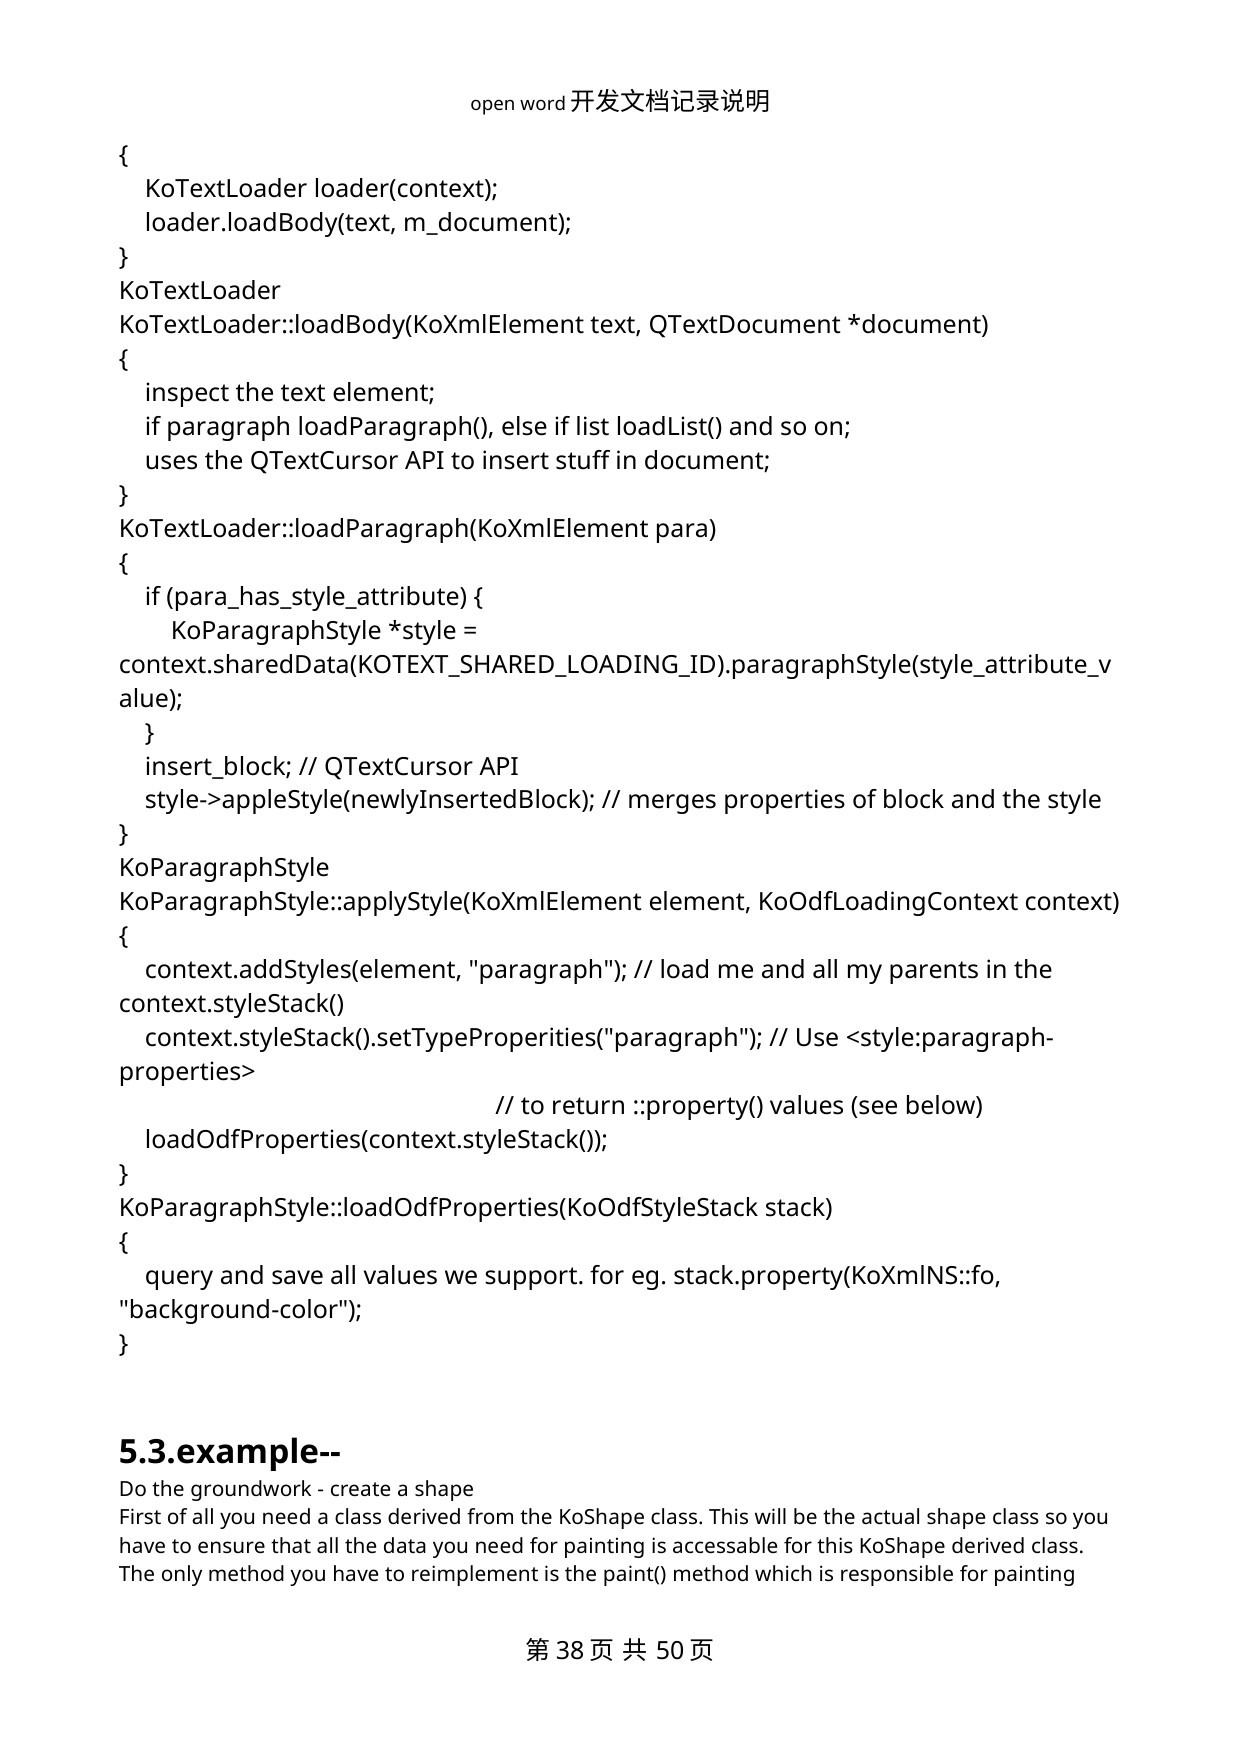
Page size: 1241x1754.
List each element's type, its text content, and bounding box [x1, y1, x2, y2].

text query and save all values we support. for eg. stack.property(KoXmlNS::fo, "background-color"); [119, 1258, 1121, 1326]
text KoParagraphStyle *style = context.sharedData(KOTEXT_SHARED_LOADING_ID).paragraphStyle(style_attribute_value); [119, 613, 1121, 714]
text KoParagraphStyle [119, 850, 1121, 884]
text inspect the text element; [119, 375, 1121, 409]
text First of all you need a class derived from the KoShape class. This will be the actual shape class so you have to ensure that all the data you need for painting is accessable for this KoShape derived class. The only method you have to reimplement is the paint() method which is responsible for painting [119, 1502, 1121, 1588]
text context.addStyles(element, "paragraph"); // load me and all my parents in the context.styleStack() [119, 952, 1121, 1020]
text } [119, 477, 1121, 511]
text { [119, 341, 1121, 375]
text if (para_has_style_attribute) { [119, 579, 1121, 613]
text KoTextLoader loader(context); [119, 171, 1121, 205]
text context.styleStack().setTypeProperities("paragraph"); // Use <style:paragraph-properties> [119, 1020, 1121, 1088]
text KoTextLoader [119, 273, 1121, 307]
text loadOdfProperties(context.styleStack()); [119, 1122, 1121, 1156]
text // to return ::property() values (see below) [119, 1088, 1121, 1122]
text { [119, 137, 1121, 171]
text } [119, 1326, 1121, 1360]
text if paragraph loadParagraph(), else if list loadList() and so on; [119, 409, 1121, 443]
text } [119, 714, 1121, 748]
text style->appleStyle(newlyInsertedBlock); // merges properties of block and the style [119, 782, 1121, 816]
text } [119, 816, 1121, 850]
text { [119, 918, 1121, 952]
text { [119, 1224, 1121, 1258]
text KoTextLoader::loadBody(KoXmlElement text, QTextDocument *document) [119, 307, 1121, 341]
text KoTextLoader::loadParagraph(KoXmlElement para) [119, 511, 1121, 545]
text } [119, 239, 1121, 273]
text KoParagraphStyle::applyStyle(KoXmlElement element, KoOdfLoadingContext context) [119, 884, 1121, 918]
text insert_block; // QTextCursor API [119, 748, 1121, 782]
text loader.loadBody(text, m_document); [119, 205, 1121, 239]
text } [119, 1156, 1121, 1190]
subtitle example-- [119, 1428, 1121, 1474]
text { [119, 545, 1121, 579]
text KoParagraphStyle::loadOdfProperties(KoOdfStyleStack stack) [119, 1190, 1121, 1224]
text uses the QTextCursor API to insert stuff in document; [119, 443, 1121, 477]
text Do the groundwork - create a shape [119, 1474, 1121, 1502]
